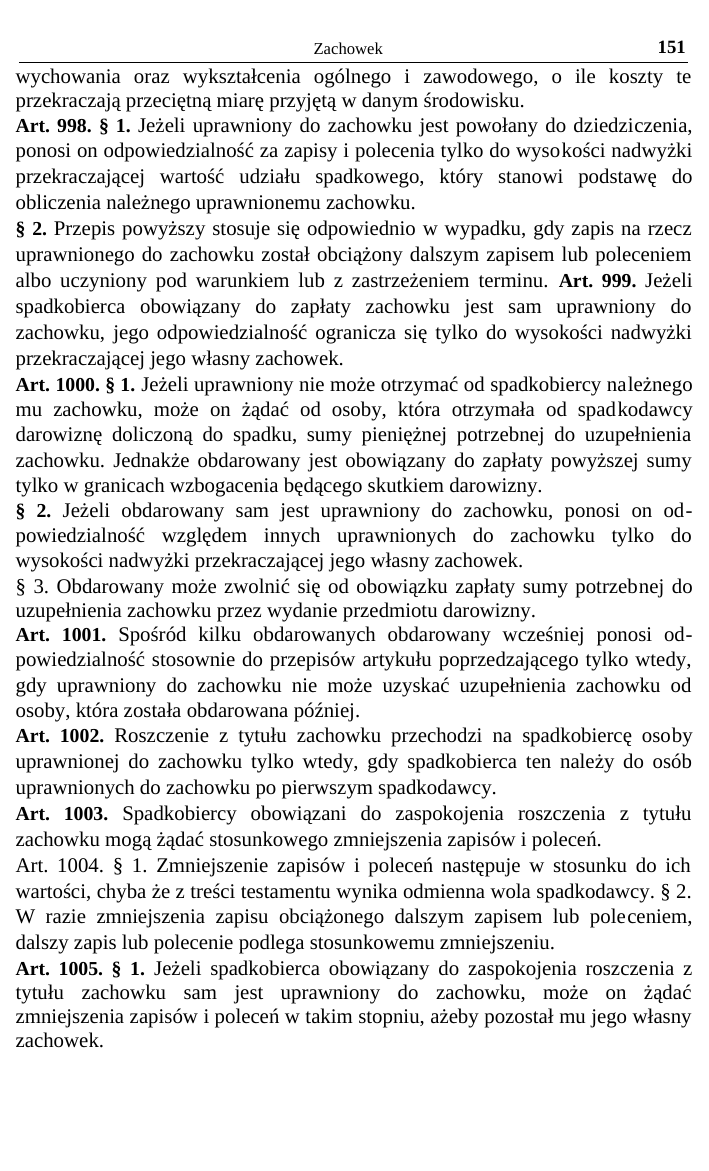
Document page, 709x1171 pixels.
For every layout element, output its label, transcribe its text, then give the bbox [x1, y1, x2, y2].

text § 2. Przepis powyższy stosuje się odpowiednio w wypadku, gdy zapis na rzecz uprawnionego do zachowku został obciążony dalszym zapisem lub poleceniem albo uczyniony pod warunkiem lub z zastrzeżeniem terminu. Art. 999. Jeżeli spadkobierca obowiązany do zapłaty zachowku jest sam uprawniony do zachowku, jego odpowiedzialność ogranicza się tylko do wysokości nadwyżki przekraczającej jego własny zachowek. [15, 216, 692, 370]
text Art. 1001. Spośród kilku obdarowanych obdarowany wcześniej ponosi od­powiedzialność stosownie do przepisów artykułu poprzedzającego tylko wtedy, gdy uprawniony do zachowku nie może uzyskać uzupełnienia zachowku od osoby, która została obdarowana później. [15, 622, 692, 722]
text Art. 998. § 1. Jeżeli uprawniony do zachowku jest powołany do dziedzi­czenia, ponosi on odpowiedzialność za zapisy i polecenia tylko do wyso­kości nadwyżki przekraczającej wartość udziału spadkowego, który stano­wi podstawę do obliczenia należnego uprawnionemu zachowku. [15, 112, 692, 214]
text Art. 1002. Roszczenie z tytułu zachowku przechodzi na spadkobiercę oso­by uprawnionej do zachowku tylko wtedy, gdy spadkobierca ten należy do osób uprawnionych do zachowku po pierwszym spadkodawcy. [15, 723, 692, 799]
text Art. 1005. § 1. Jeżeli spadkobierca obowiązany do zaspokojenia roszcze­nia z tytułu zachowku sam jest uprawniony do zachowku, może on żądać zmniejszenia zapisów i poleceń w takim stopniu, ażeby pozostał mu jego własny zachowek. [15, 956, 692, 1052]
text Art. 1000. § 1. Jeżeli uprawniony nie może otrzymać od spadkobiercy na­leżnego mu zachowku, może on żądać od osoby, która otrzymała od spad­kodawcy darowiznę doliczoną do spadku, sumy pieniężnej potrzebnej do uzupełnienia zachowku. Jednakże obdarowany jest obowiązany do zapłaty powyższej sumy tylko w granicach wzbogacenia będącego skutkiem daro­wizny. [15, 372, 692, 497]
text § 2. Jeżeli obdarowany sam jest uprawniony do zachowku, ponosi on od­powiedzialność względem innych uprawnionych do zachowku tylko do wysokości nadwyżki przekraczającej jego własny zachowek. [15, 498, 692, 572]
text Art. 1004. § 1. Zmniejszenie zapisów i poleceń następuje w stosunku do ich wartości, chyba że z treści testamentu wynika odmienna wola spadkodawcy. § 2. W razie zmniejszenia zapisu obciążonego dalszym zapisem lub pole­ceniem, dalszy zapis lub polecenie podlega stosunkowemu zmniejszeniu. [15, 853, 692, 954]
text Art. 1003. Spadkobiercy obowiązani do zaspokojenia roszczenia z tytułu zachowku mogą żądać stosunkowego zmniejszenia zapisów i poleceń. [15, 801, 692, 851]
text wychowania oraz wykształcenia ogólnego i zawodowego, o ile koszty te przekraczają przeciętną miarę przyjętą w danym środowisku. [15, 64, 692, 112]
text 151 [657, 36, 690, 58]
text § 3. Obdarowany może zwolnić się od obowiązku zapłaty sumy potrzeb­nej do uzupełnienia zachowku przez wydanie przedmiotu darowizny. [15, 573, 692, 622]
text Zachowek [313, 38, 396, 58]
